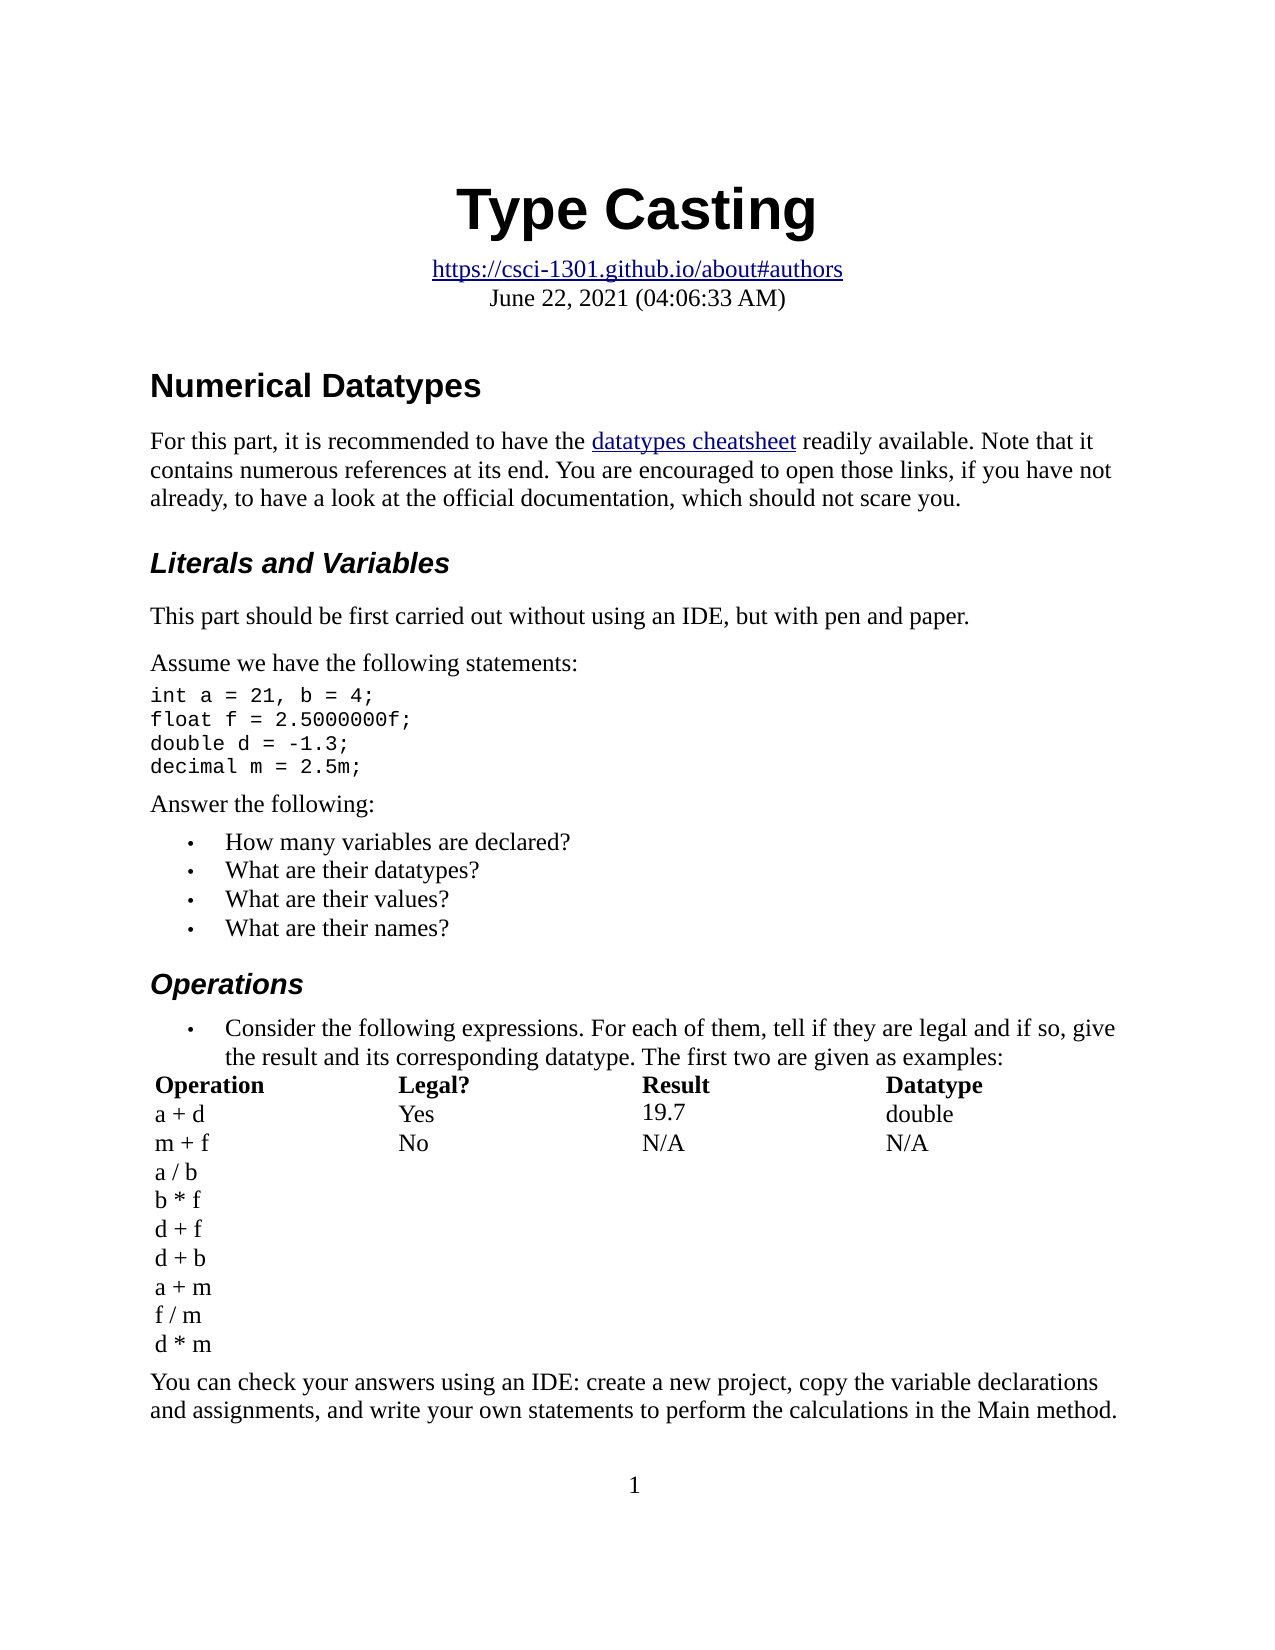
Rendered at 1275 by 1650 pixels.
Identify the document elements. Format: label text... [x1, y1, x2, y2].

text decimal m = 2.5m; [150, 756, 1125, 780]
table_cell [638, 1157, 881, 1185]
table_header Legal? [394, 1070, 637, 1099]
table_cell [881, 1243, 1125, 1272]
table_cell [394, 1214, 637, 1243]
table_header Datatype [881, 1070, 1125, 1099]
text For this part, it is recommended to have the datatypes cheatsheet readily available. Note that it contains numerous references at its end. You are encouraged to open those links, if you have not already, to have a look at the official documentation, which should not scare you. [150, 426, 1125, 512]
table_cell a / b [150, 1157, 394, 1185]
list What are their datatypes? [187, 856, 1125, 884]
table_cell [638, 1185, 881, 1214]
table_cell b * f [150, 1185, 394, 1214]
table_cell [394, 1329, 637, 1358]
table_cell [881, 1300, 1125, 1329]
table_header Result [638, 1070, 881, 1099]
table_cell double [881, 1099, 1125, 1128]
subtitle Literals and Variables [150, 546, 1125, 580]
table_cell No [394, 1128, 637, 1157]
table_cell [394, 1243, 637, 1272]
list What are their values? [187, 884, 1125, 913]
table_cell [638, 1243, 881, 1272]
table_cell [881, 1272, 1125, 1300]
text int a = 21, b = 4; [150, 686, 1125, 709]
table_cell f / m [150, 1300, 394, 1329]
table_cell [881, 1157, 1125, 1185]
table_cell [394, 1300, 637, 1329]
subtitle Numerical Datatypes [150, 366, 1125, 404]
table_cell [394, 1185, 637, 1214]
table_cell [881, 1214, 1125, 1243]
text https://csci-1301.github.io/about#authors [150, 254, 1125, 283]
table_cell [638, 1272, 881, 1300]
list What are their names? [187, 913, 1125, 942]
table_cell [881, 1329, 1125, 1358]
list Consider the following expressions. For each of them, tell if they are legal and if so, give the result and its corresponding datatype. The first two are given as examples: [187, 1013, 1125, 1070]
table_cell [394, 1157, 637, 1185]
table_cell [881, 1185, 1125, 1214]
table_cell N/A [638, 1128, 881, 1157]
table_cell [638, 1329, 881, 1358]
table_cell Yes [394, 1099, 637, 1128]
text You can check your answers using an IDE: create a new project, copy the variable declarations and assignments, and write your own statements to perform the calculations in the Main method. [150, 1367, 1125, 1424]
table_cell d * m [150, 1329, 394, 1358]
table_cell a + m [150, 1272, 394, 1300]
text Assume we have the following statements: [150, 648, 1125, 677]
text double d = -1.3; [150, 733, 1125, 756]
list How many variables are declared? [187, 827, 1125, 856]
table_cell m + f [150, 1128, 394, 1157]
table_cell [638, 1099, 881, 1128]
text This part should be first carried out without using an IDE, but with pen and paper. [150, 601, 1125, 630]
text float f = 2.5000000f; [150, 709, 1125, 733]
table_cell [638, 1300, 881, 1329]
table_cell [638, 1214, 881, 1243]
table_cell d + b [150, 1243, 394, 1272]
table_cell a + d [150, 1099, 394, 1128]
text Answer the following: [150, 789, 1125, 818]
table_cell N/A [881, 1128, 1125, 1157]
subtitle Operations [150, 967, 1125, 1000]
text June 22, 2021 (04:06:33 AM) [150, 283, 1125, 312]
table_cell d + f [150, 1214, 394, 1243]
table_cell [394, 1272, 637, 1300]
table_header Operation [150, 1070, 394, 1099]
title Type Casting [150, 175, 1125, 242]
